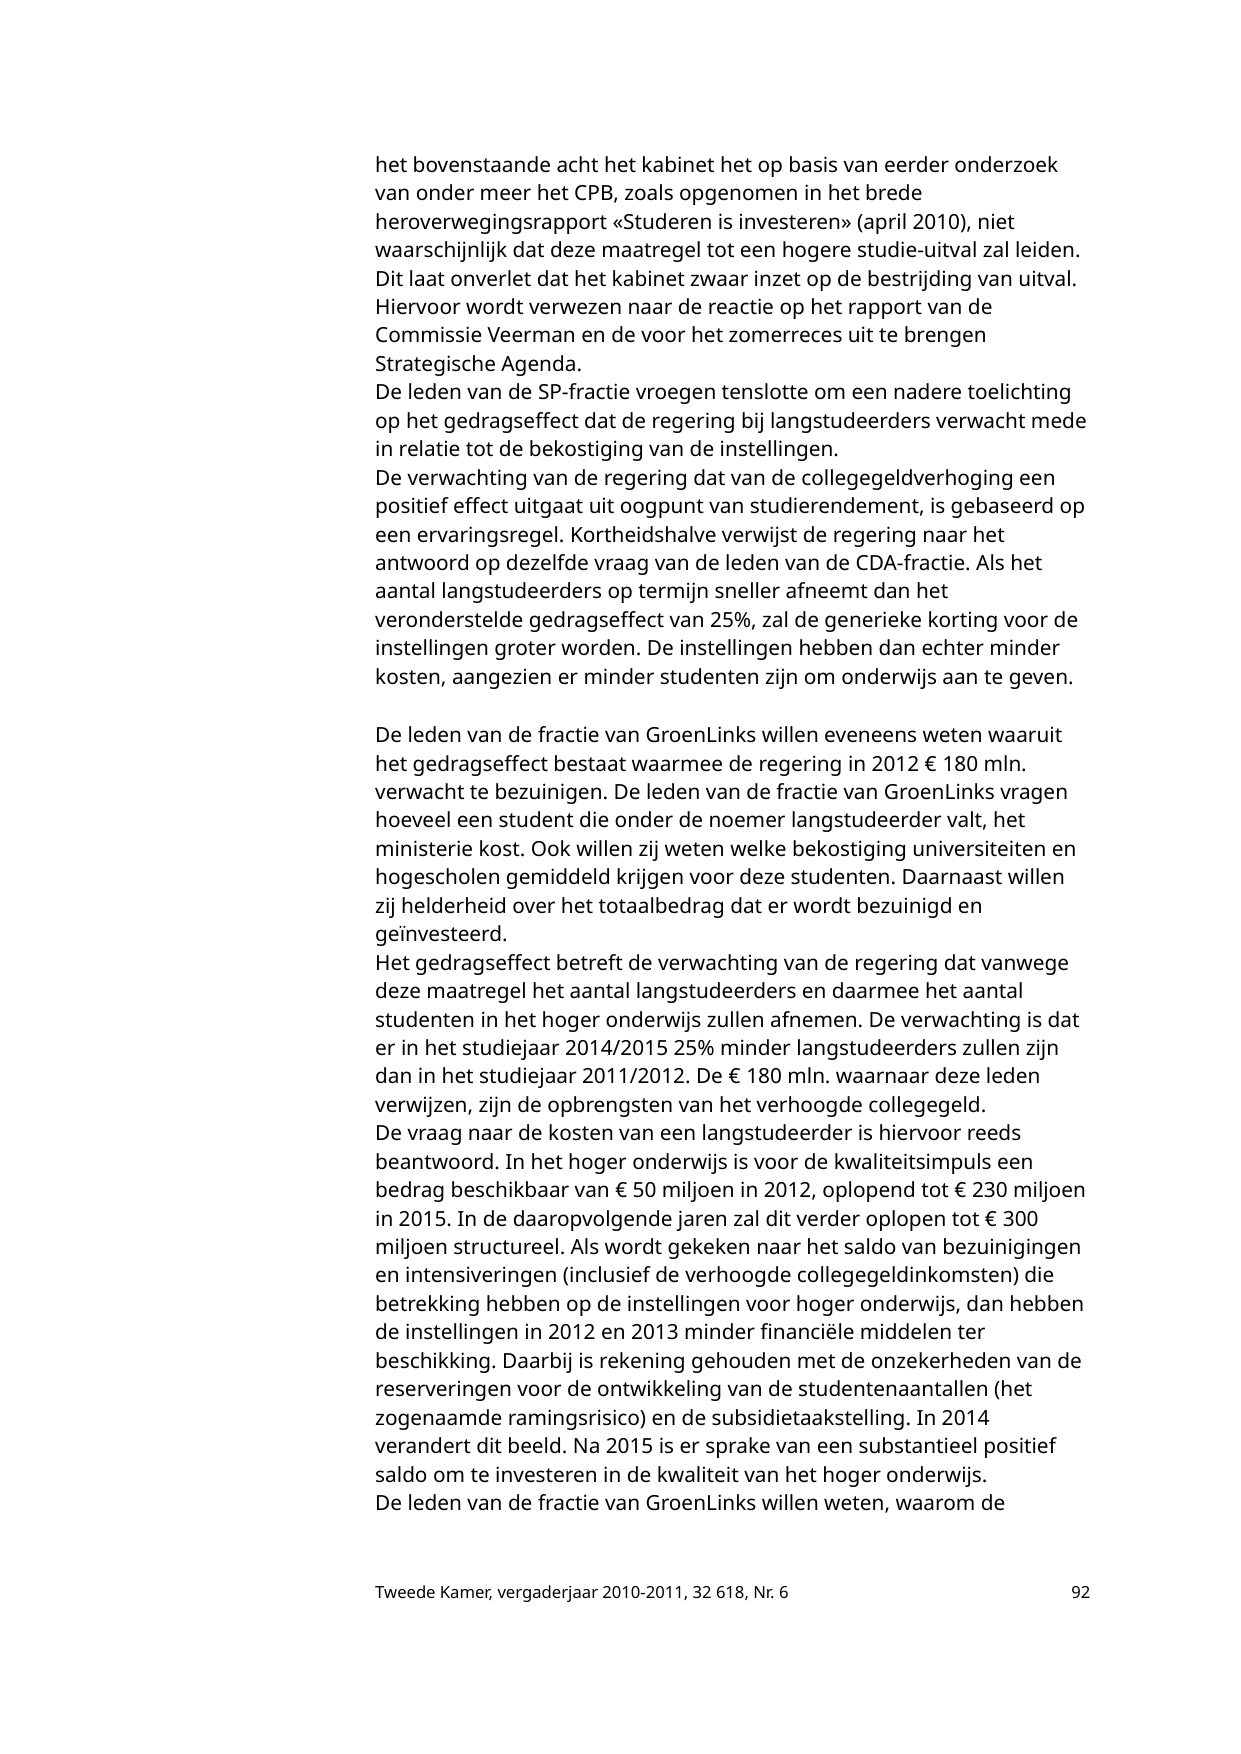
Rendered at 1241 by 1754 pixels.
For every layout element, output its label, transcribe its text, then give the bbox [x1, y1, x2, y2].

text De vraag naar de kosten van een langstudeerder is hiervoor reeds beantwoord. In het hoger onderwijs is voor de kwaliteitsimpuls een bedrag beschikbaar van € 50 miljoen in 2012, oplopend tot € 230 miljoen in 2015. In de daaropvolgende jaren zal dit verder oplopen tot € 300 miljoen structureel. Als wordt gekeken naar het saldo van bezuinigingen en intensiveringen (inclusief de verhoogde collegegeldinkomsten) die betrekking hebben op de instellingen voor hoger onderwijs, dan hebben de instellingen in 2012 en 2013 minder financiële middelen ter beschikking. Daarbij is rekening gehouden met de onzekerheden van de reserveringen voor de ontwikkeling van de studentenaantallen (het zogenaamde ramingsrisico) en de subsidietaakstelling. In 2014 verandert dit beeld. Na 2015 is er sprake van een substantieel positief saldo om te investeren in de kwaliteit van het hoger onderwijs. [375, 1118, 1090, 1488]
text De leden van de fractie van GroenLinks willen eveneens weten waaruit het gedragseffect bestaat waarmee de regering in 2012 € 180 mln. verwacht te bezuinigen. De leden van de fractie van GroenLinks vragen hoeveel een student die onder de noemer langstudeerder valt, het ministerie kost. Ook willen zij weten welke bekostiging universiteiten en hogescholen gemiddeld krijgen voor deze studenten. Daarnaast willen zij helderheid over het totaalbedrag dat er wordt bezuinigd en geïnvesteerd. [375, 720, 1090, 948]
text De leden van de SP-fractie vroegen tenslotte om een nadere toelichting op het gedragseffect dat de regering bij langstudeerders verwacht mede in relatie tot de bekostiging van de instellingen. [375, 377, 1090, 463]
text De leden van de fractie van GroenLinks willen weten, waarom de [375, 1488, 1090, 1517]
text Het gedragseffect betreft de verwachting van de regering dat vanwege deze maatregel het aantal langstudeerders en daarmee het aantal studenten in het hoger onderwijs zullen afnemen. De verwachting is dat er in het studiejaar 2014/2015 25% minder langstudeerders zullen zijn dan in het studiejaar 2011/2012. De € 180 mln. waarnaar deze leden verwijzen, zijn de opbrengsten van het verhoogde collegegeld. [375, 948, 1090, 1118]
text De verwachting van de regering dat van de collegegeldverhoging een positief effect uitgaat uit oogpunt van studierendement, is gebaseerd op een ervaringsregel. Kortheidshalve verwijst de regering naar het antwoord op dezelfde vraag van de leden van de CDA-fractie. Als het aantal langstudeerders op termijn sneller afneemt dan het veronderstelde gedragseffect van 25%, zal de generieke korting voor de instellingen groter worden. De instellingen hebben dan echter minder kosten, aangezien er minder studenten zijn om onderwijs aan te geven. [375, 463, 1090, 690]
text het bovenstaande acht het kabinet het op basis van eerder onderzoek van onder meer het CPB, zoals opgenomen in het brede heroverwegingsrapport «Studeren is investeren» (april 2010), niet waarschijnlijk dat deze maatregel tot een hogere studie-uitval zal leiden. Dit laat onverlet dat het kabinet zwaar inzet op de bestrijding van uitval. Hiervoor wordt verwezen naar de reactie op het rapport van de Commissie Veerman en de voor het zomerreces uit te brengen Strategische Agenda. [375, 150, 1090, 377]
